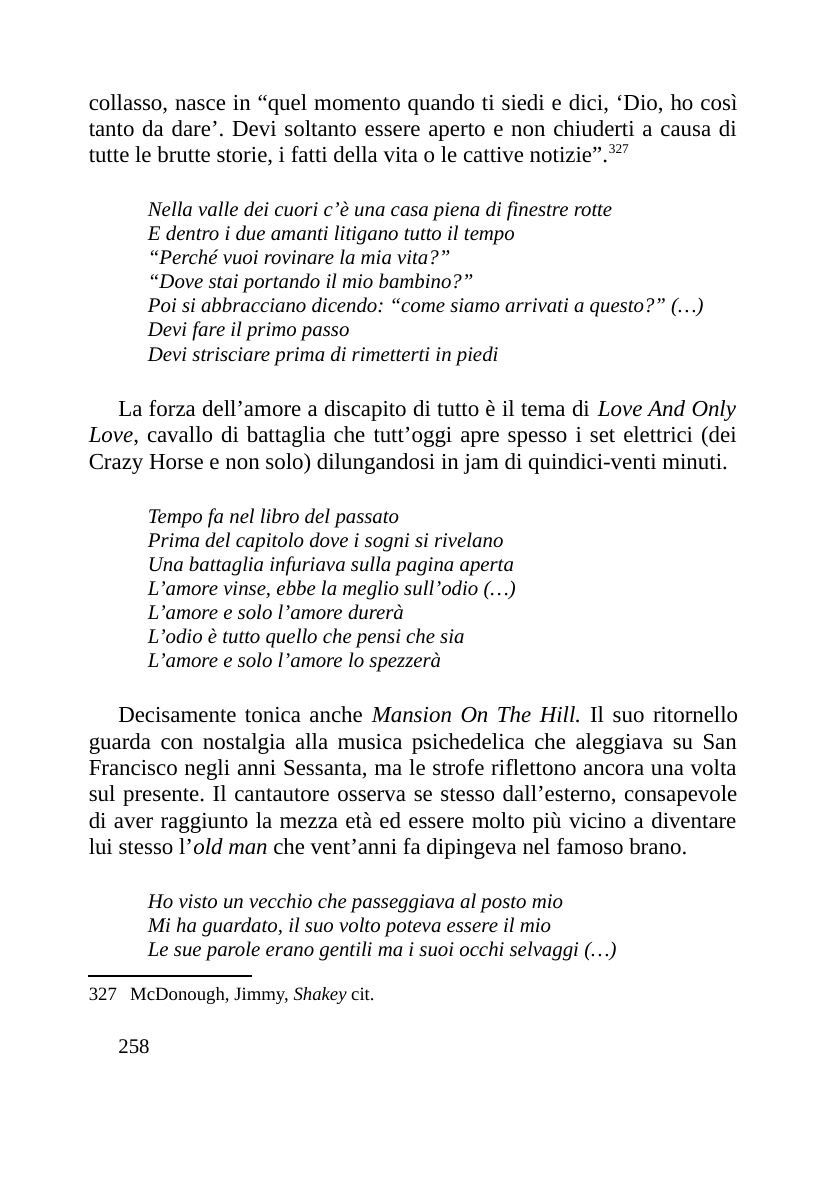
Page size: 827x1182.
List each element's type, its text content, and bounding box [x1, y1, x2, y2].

text L’amore e solo l’amore durerà [88, 600, 738, 624]
text Decisamente tonica anche Mansion On The Hill. Il suo ritornello guarda con nostalgia alla musica psichedelica che aleggiava su San Francisco negli anni Sessanta, ma le strofe riflettono ancora una volta sul presente. Il cantautore osserva se stesso dall’esterno, consapevole di aver raggiunto la mezza età ed essere molto più vicino a diventare lui stesso l’old man che vent’anni fa dipingeva nel famoso brano. [88, 701, 738, 859]
text “Perché vuoi rovinare la mia vita?” [88, 245, 738, 269]
text Devi strisciare prima di rimetterti in piedi [88, 341, 738, 366]
text McDonough, Jimmy, Shakey cit. [88, 982, 738, 1004]
text Ho visto un vecchio che passeggiava al posto mio [88, 889, 738, 913]
text collasso, nasce in “quel momento quando ti siedi e dici, ‘Dio, ho così tanto da dare’. Devi soltanto essere aperto e non chiuderti a causa di tutte le brutte storie, i fatti della vita o le cattive notizie”. [88, 88, 738, 168]
text La forza dell’amore a discapito di tutto è il tema di Love And Only Love, cavallo di battaglia che tutt’oggi apre spesso i set elettrici (dei Crazy Horse e non solo) dilungandosi in jam di quindici-venti minuti. [88, 395, 738, 474]
text Poi si abbracciano dicendo: “come siamo arrivati a questo?” (…) [88, 293, 738, 317]
text Mi ha guardato, il suo volto poteva essere il mio [88, 913, 738, 937]
text L’amore e solo l’amore lo spezzerà [88, 648, 738, 672]
text Una battaglia infuriava sulla pagina aperta [88, 552, 738, 576]
text E dentro i due amanti litigano tutto il tempo [88, 221, 738, 245]
text L’odio è tutto quello che pensi che sia [88, 624, 738, 648]
text L’amore vinse, ebbe la meglio sull’odio (…) [88, 576, 738, 600]
text Tempo fa nel libro del passato [88, 503, 738, 528]
text Le sue parole erano gentili ma i suoi occhi selvaggi (…) [88, 937, 738, 961]
text “Dove stai portando il mio bambino?” [88, 269, 738, 293]
text Devi fare il primo passo [88, 317, 738, 341]
text Prima del capitolo dove i sogni si rivelano [88, 528, 738, 552]
text Nella valle dei cuori c’è una casa piena di finestre rotte [88, 197, 738, 221]
